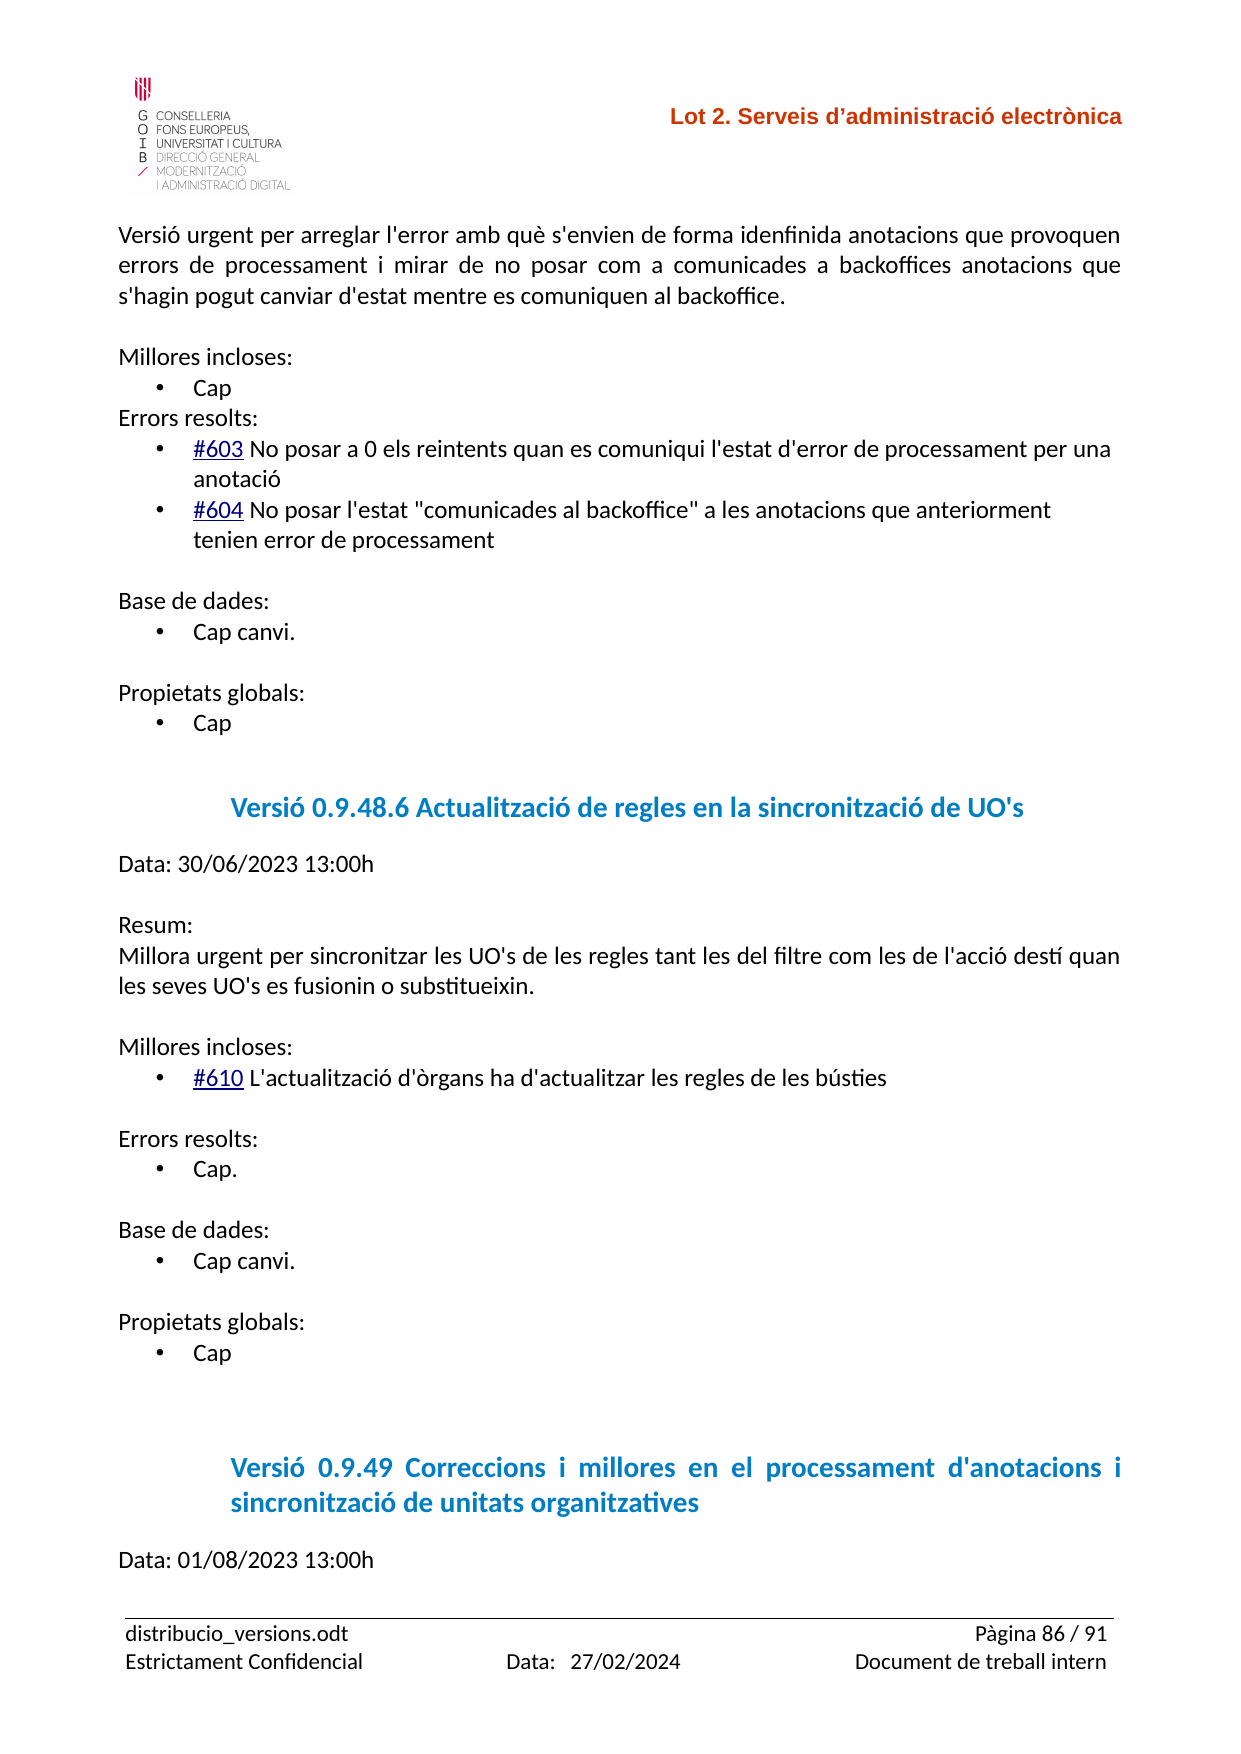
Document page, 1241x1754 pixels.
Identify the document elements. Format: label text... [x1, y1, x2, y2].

subtitle Versió 0.9.48.6 Actualització de regles en la sincronització de UO's [153, 789, 1122, 825]
text Millores incloses: [118, 1032, 1122, 1062]
text Millora urgent per sincronitzar les UO's de les regles tant les del filtre com les de l'acció destí quan les seves UO's es fusionin o substitueixin. [118, 940, 1122, 1001]
text Versió urgent per arreglar l'error amb què s'envien de forma idenfinida anotacions que provoquen errors de processament i mirar de no posar com a comunicades a backoffices anotacions que s'hagin pogut canviar d'estat mentre es comuniquen al backoffice. [118, 219, 1122, 311]
list Cap. [156, 1154, 1122, 1184]
list Cap [156, 707, 1122, 738]
text Resum: [118, 909, 1122, 940]
list Cap [156, 1337, 1122, 1367]
list #610 L'actualització d'òrgans ha d'actualitzar les regles de les bústies [156, 1062, 1122, 1093]
list #603 No posar a 0 els reintents quan es comuniqui l'estat d'error de processament per una anotació [156, 433, 1122, 494]
text Errors resolts: [118, 402, 1122, 433]
text Propietats globals: [118, 677, 1122, 707]
list Cap canvi. [156, 616, 1122, 646]
subtitle Versió 0.9.49 Correccions i millores en el processament d'anotacions i sincronització de unitats organitzatives [153, 1449, 1122, 1520]
text Millores incloses: [118, 341, 1122, 372]
text Base de dades: [118, 585, 1122, 616]
list Cap [156, 372, 1122, 402]
list #604 No posar l'estat "comunicades al backoffice" a les anotacions que anteriorment tenien error de processament [156, 494, 1122, 555]
text Errors resolts: [118, 1123, 1122, 1154]
text Propietats globals: [118, 1306, 1122, 1337]
text Base de dades: [118, 1215, 1122, 1245]
picture [126, 70, 299, 197]
text Data: 30/06/2023 13:00h [118, 848, 1122, 879]
list Cap canvi. [156, 1245, 1122, 1276]
text Data: 01/08/2023 13:00h [118, 1544, 1122, 1574]
